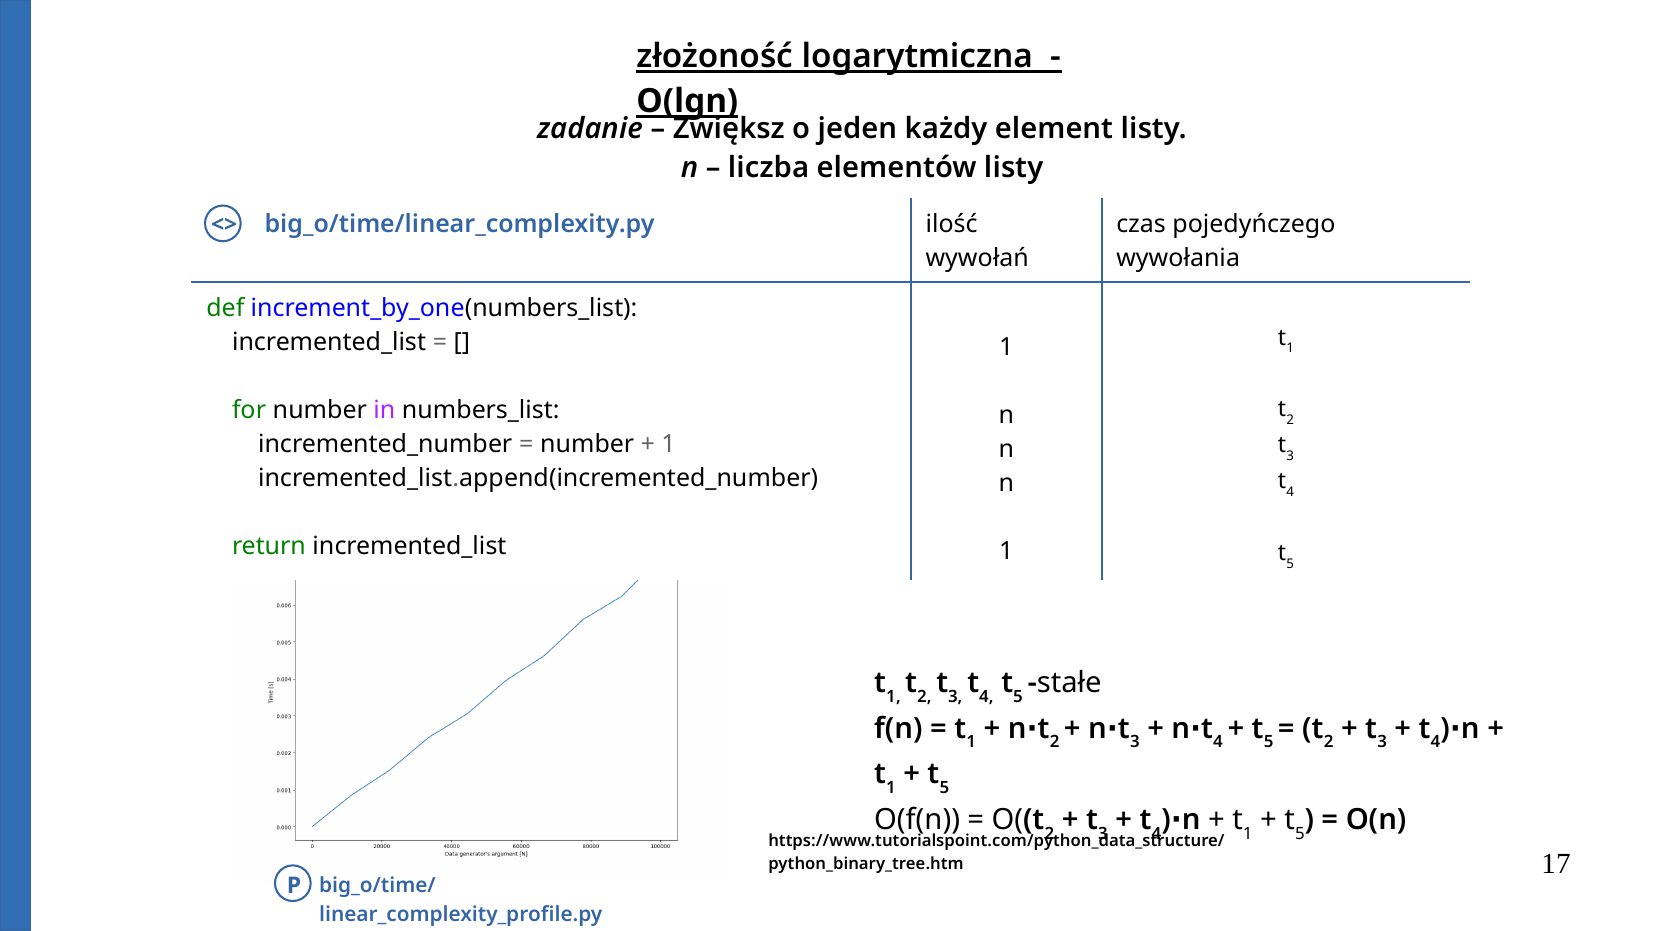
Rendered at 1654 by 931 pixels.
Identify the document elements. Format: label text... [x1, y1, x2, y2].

table_header big_o/time/linear_complexity.py [191, 198, 910, 281]
table_cell t1 t2 t3 t4 t5 [1103, 283, 1470, 580]
text_box [0, 0, 31, 931]
text_box P [273, 861, 302, 908]
text_box https://www.tutorialspoint.com/python_data_structure/python_binary_tree.htm [753, 820, 1403, 857]
table_cell def increment_by_one(numbers_list): incremented_list = [] for number in numbers_list: incremented_number = number + 1 incremented_list.append(incremented_number) return incremented_list [191, 283, 910, 580]
table_header ilość wywołań [912, 198, 1101, 281]
table_cell 1 n n n 1 [912, 283, 1101, 580]
text_box big_o/time/linear_complexity_profile.py [304, 863, 727, 907]
picture [233, 580, 727, 882]
text_box t1, t2, t3, t4, t5 -stałe f(n) = t1 + n⋅t2 + n⋅t3 + n⋅t4 + t5 = (t2 + t3 + t4)⋅n + t1 + t5 O(f(n)) = O((t2 + t3 + t4)⋅n + t1 + t5) = O(n) [859, 653, 1538, 807]
table_header czas pojedyńczego wywołania [1103, 198, 1470, 281]
text_box <> [196, 200, 253, 247]
text_box zadanie – Zwiększ o jeden każdy element listy. n – liczba elementów listy [522, 99, 1132, 188]
text_box złożoność logarytmiczna - O(lgn) [621, 24, 1127, 82]
